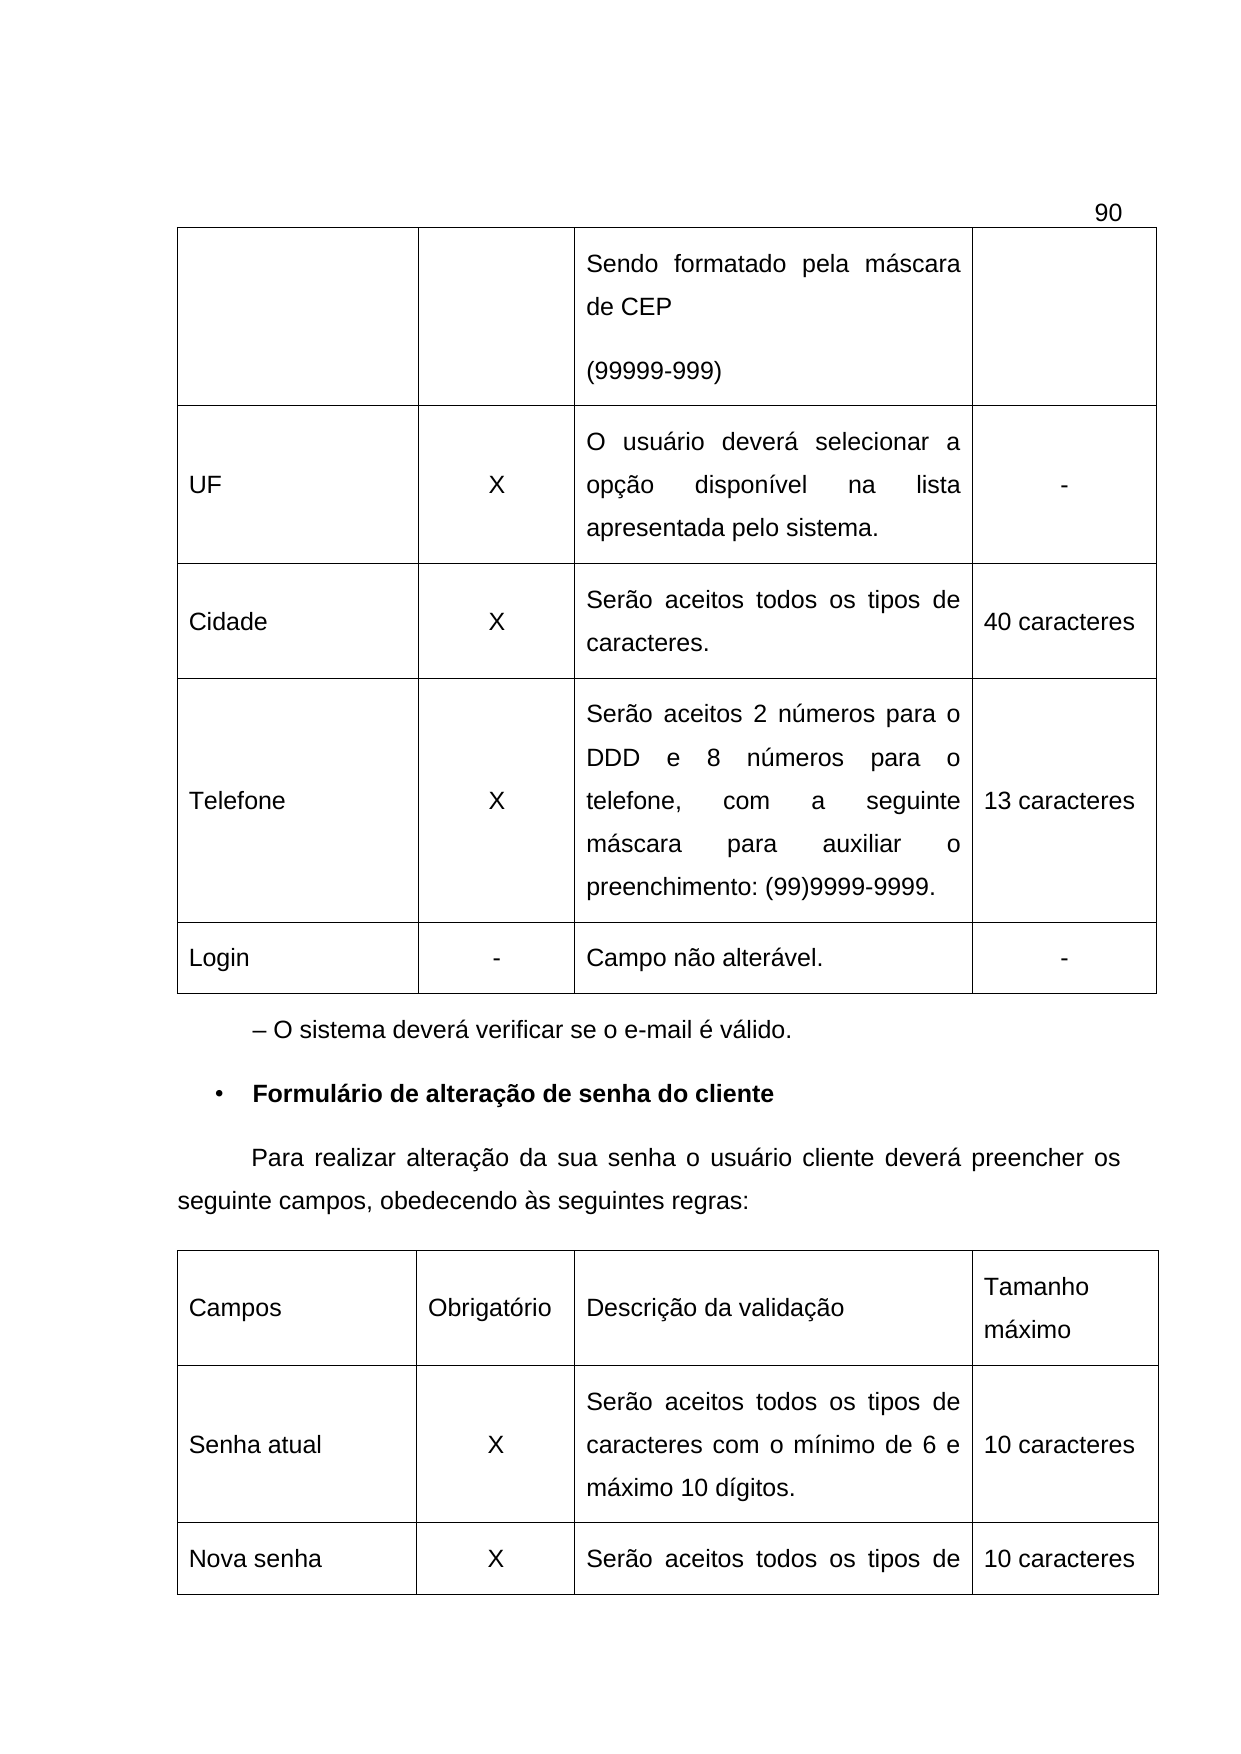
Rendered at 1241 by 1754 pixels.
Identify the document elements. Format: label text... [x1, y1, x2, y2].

table_header Tamanho máximo [973, 1251, 1158, 1364]
table_cell 10 caracteres [973, 1523, 1158, 1594]
table_cell X [419, 564, 574, 678]
table_cell Sendo formatado pela máscara de CEP (99999-999) [575, 228, 972, 405]
table_cell - [419, 923, 574, 993]
table_cell Campo não alterável. [575, 923, 972, 993]
table_cell - [973, 406, 1156, 563]
table_cell X [417, 1366, 574, 1522]
table_header Campos [178, 1251, 416, 1364]
table_cell Cidade [178, 564, 418, 678]
table_header Obrigatório [417, 1251, 574, 1364]
list Para realizar alteração da sua senha o usuário cliente deverá preencher os seguinte campos, obedecendo às seguintes regras: [177, 1143, 1122, 1215]
table_cell Serão aceitos todos os tipos de caracteres. [575, 564, 972, 678]
list Formulário de alteração de senha do cliente [215, 1079, 1122, 1108]
table_cell O usuário deverá selecionar a opção disponível na lista apresentada pelo sistema. [575, 406, 972, 563]
table_cell [973, 228, 1156, 405]
table_cell Senha atual [178, 1366, 416, 1522]
table_cell Telefone [178, 679, 418, 922]
table_cell 10 caracteres [973, 1366, 1158, 1522]
table_cell UF [178, 406, 418, 563]
table_cell [178, 228, 418, 405]
table_cell X [417, 1523, 574, 1594]
table_cell Nova senha [178, 1523, 416, 1594]
table_cell 13 caracteres [973, 679, 1156, 922]
table_cell 40 caracteres [973, 564, 1156, 678]
table_cell Serão aceitos 2 números para o DDD e 8 números para o telefone, com a seguinte máscara para auxiliar o preenchimento: (99)9999-9999. [575, 679, 972, 922]
table_cell Serão aceitos todos os tipos de caracteres com o mínimo de 6 e máximo 10 dígitos. [575, 1366, 972, 1522]
list – O sistema deverá verificar se o e-mail é válido. [215, 1015, 1122, 1044]
table_cell Login [178, 923, 418, 993]
table_cell [419, 228, 574, 405]
table_cell X [419, 406, 574, 563]
table_header Descrição da validação [575, 1251, 972, 1364]
table_cell Serão aceitos todos os tipos de [575, 1523, 972, 1594]
table_cell X [419, 679, 574, 922]
table_cell - [973, 923, 1156, 993]
